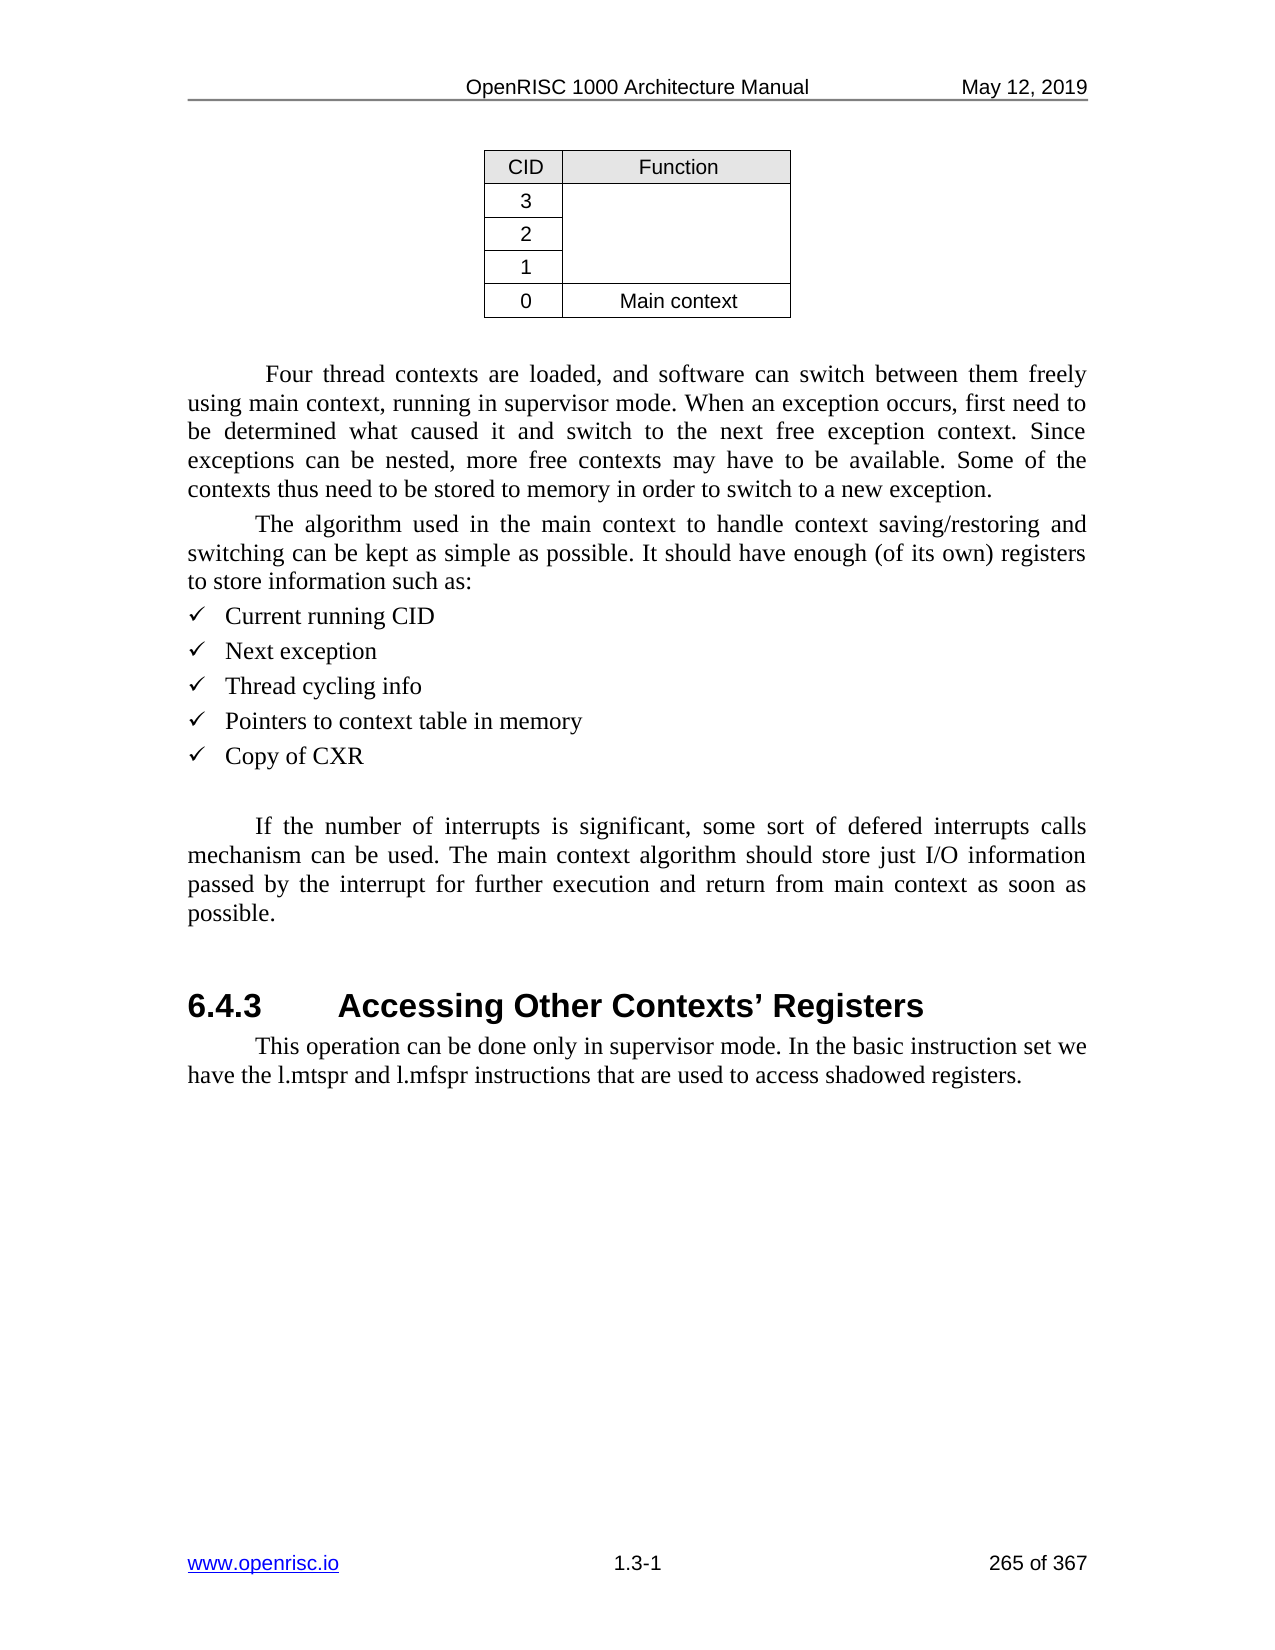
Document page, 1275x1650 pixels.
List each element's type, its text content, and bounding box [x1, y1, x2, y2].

text This operation can be done only in supervisor mode. In the basic instruction set we have the l.mtspr and l.mfspr instructions that are used to access shadowed registers. [187, 1031, 1087, 1089]
table_cell 0 [485, 284, 562, 317]
subtitle Accessing Other Contexts’ Registers [187, 986, 1087, 1025]
table_cell 3 [485, 184, 562, 217]
list Copy of CXR [187, 741, 1087, 770]
list Current running CID [187, 601, 1087, 630]
table_header CID [485, 151, 562, 183]
text Four thread contexts are loaded, and software can switch between them freely using main context, running in supervisor mode. When an exception occurs, first need to be determined what caused it and switch to the next free exception context. Since exceptions can be nested, more free contexts may have to be available. Some of the contexts thus need to be stored to memory in order to switch to a new exception. [187, 359, 1087, 503]
text If the number of interrupts is significant, some sort of defered interrupts calls mechanism can be used. The main context algorithm should store just I/O information passed by the interrupt for further execution and return from main context as soon as possible. [187, 811, 1087, 926]
table_cell Main context [563, 284, 790, 317]
table_cell [563, 184, 790, 283]
table_header Function [563, 151, 790, 183]
table_cell 2 [485, 218, 562, 250]
list Pointers to context table in memory [187, 706, 1087, 735]
table_cell 1 [485, 251, 562, 283]
text The algorithm used in the main context to handle context saving/restoring and switching can be kept as simple as possible. It should have enough (of its own) registers to store information such as: [187, 509, 1087, 595]
list Thread cycling info [187, 671, 1087, 700]
list Next exception [187, 636, 1087, 665]
